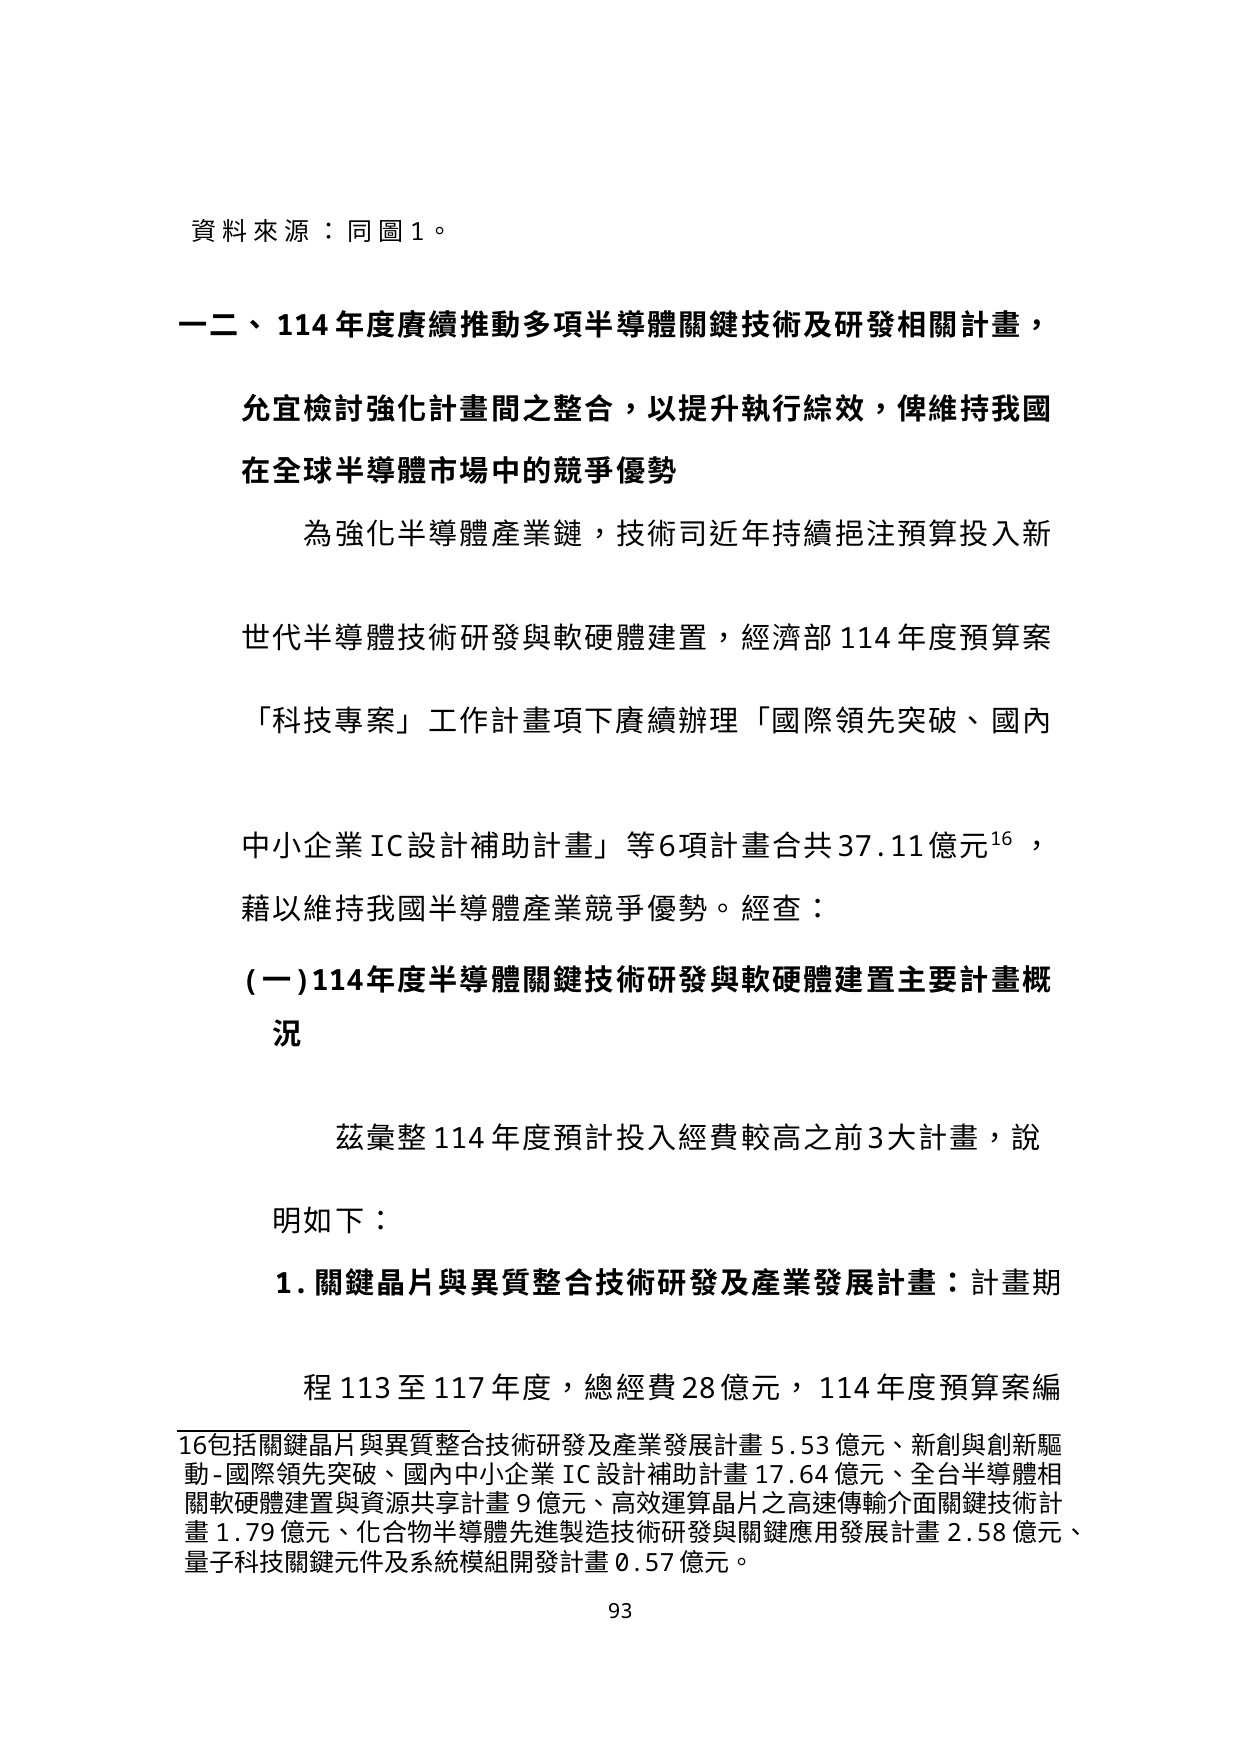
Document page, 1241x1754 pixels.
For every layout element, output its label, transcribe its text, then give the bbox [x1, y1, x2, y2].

text 茲彙整114年度預計投入經費較高之前3大計畫，說明如下： [266, 1052, 1063, 1240]
text 包括關鍵晶片與異質整合技術研發及產業發展計畫5.53億元、新創與創新驅動-國際領先突破、國內中小企業IC設計補助計畫17.64億元、全台半導體相關軟硬體建置與資源共享計畫9億元、高效運算晶片之高速傳輸介面關鍵技術計畫1.79億元、化合物半導體先進製造技術研發與關鍵應用發展計畫2.58億元、量子科技關鍵元件及系統模組開發計畫0.57億元。 [177, 1431, 1063, 1577]
text 為強化半導體產業鏈，技術司近年持續挹注預算投入新世代半導體技術研發與軟硬體建置，經濟部114年度預算案「科技專案」工作計畫項下賡續辦理「國際領先突破、國內中小企業IC設計補助計畫」等6項計畫合共37.11億元，藉以維持我國半導體產業競爭優勢。經查： [236, 490, 1063, 927]
text 一二、114年度賡續推動多項半導體關鍵技術及研發相關計畫，允宜檢討強化計畫間之整合，以提升執行綜效，俾維持我國在全球半導體市場中的競爭優勢 [177, 240, 1063, 490]
text (一)114年度半導體關鍵技術研發與軟硬體建置主要計畫概況 [236, 927, 1063, 1052]
text 資料來源：同圖1。 [178, 177, 1063, 240]
text 1.關鍵晶片與異質整合技術研發及產業發展計畫：計畫期程113至117年度，總經費28億元，114年度預算案編 [266, 1240, 1063, 1427]
